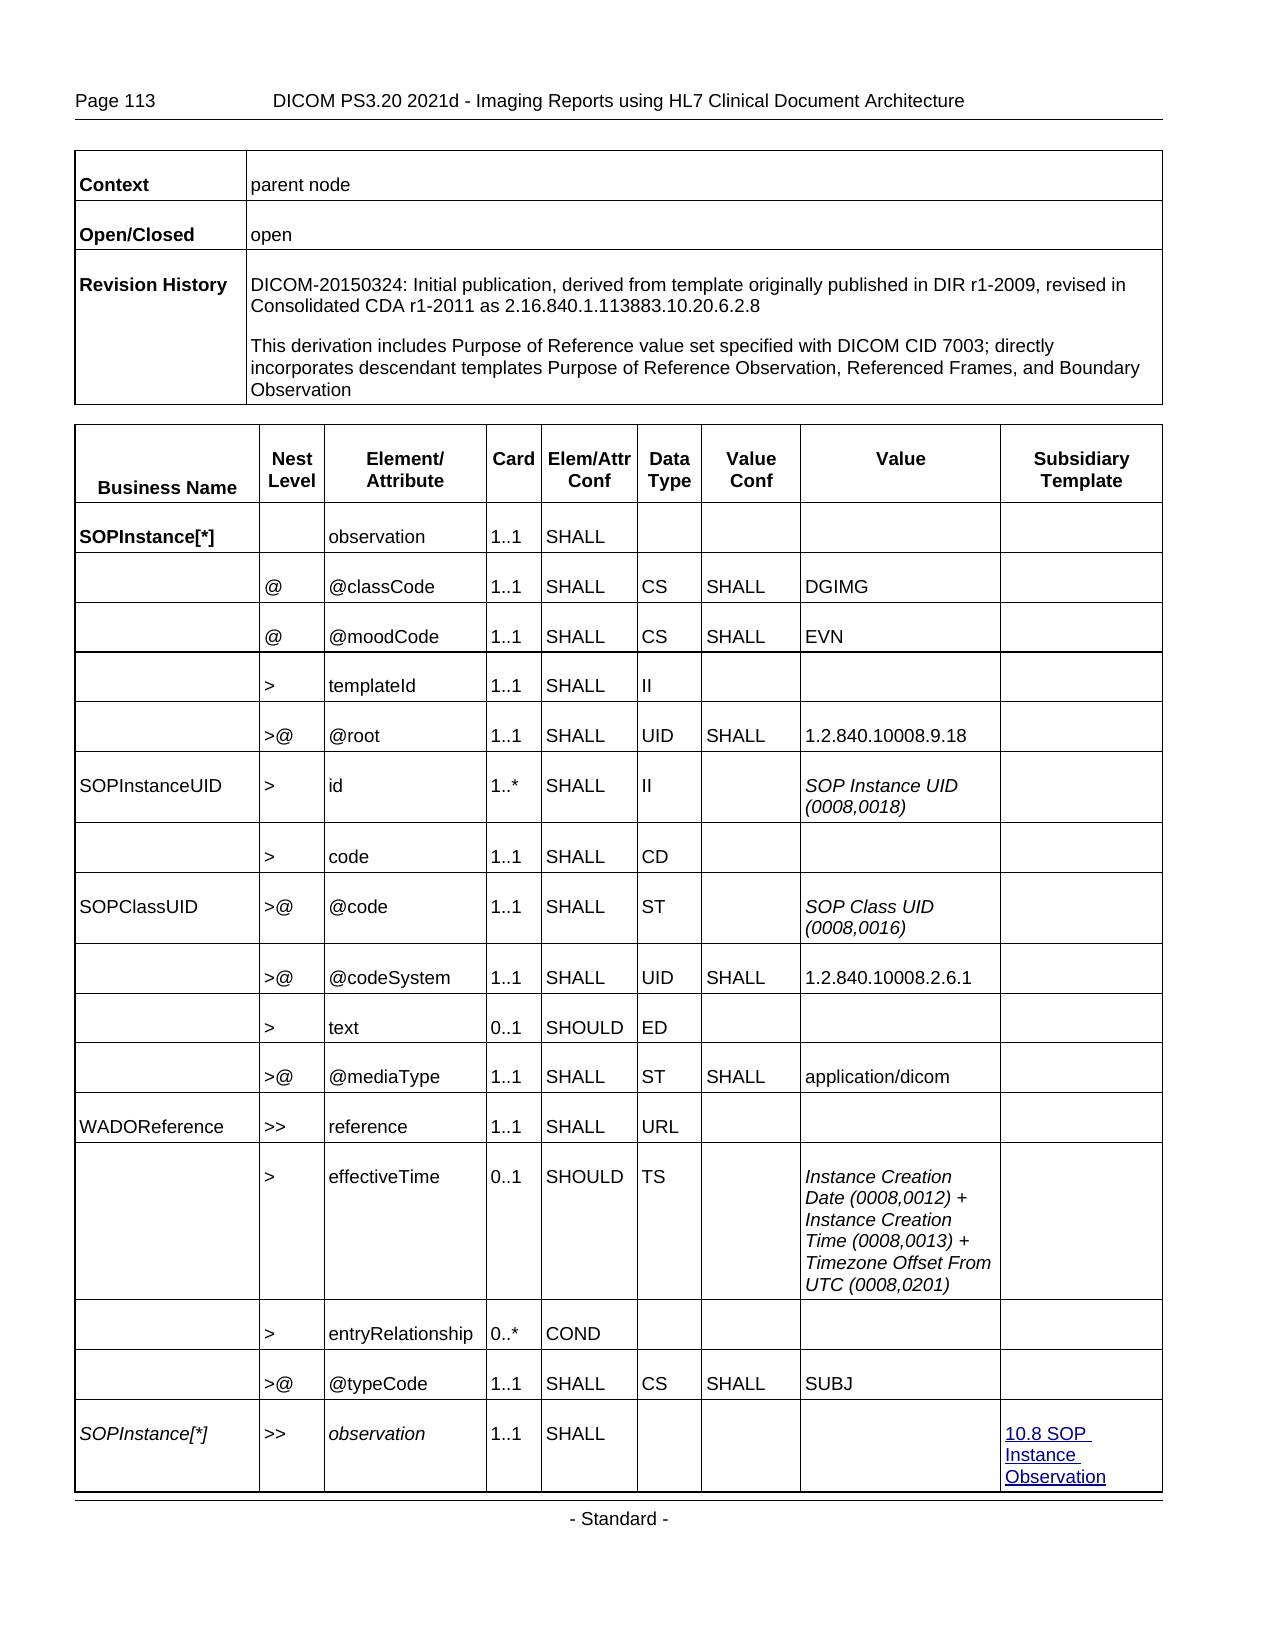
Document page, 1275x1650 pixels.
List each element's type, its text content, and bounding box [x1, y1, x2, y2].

table_cell [801, 994, 1000, 1042]
table_cell [801, 653, 1000, 701]
table_header Business Name [76, 425, 259, 502]
table_cell 1..1 [487, 1350, 541, 1398]
table_cell SOP Instance UID (0008,0018) [801, 752, 1000, 822]
table_cell template​Id [325, 653, 486, 701]
table_cell [702, 1143, 800, 1299]
table_cell DGIMG [801, 553, 1000, 602]
table_cell 0..1 [487, 994, 541, 1042]
table_cell [76, 944, 259, 993]
table_cell [1001, 994, 1162, 1042]
table_cell SOP Class UID (0008,0016) [801, 873, 1000, 943]
table_cell SOPInstance[*] [76, 1400, 259, 1491]
table_cell [801, 1300, 1000, 1349]
table_cell effective​Time [325, 1143, 486, 1299]
table_cell parent node [247, 151, 1162, 200]
table_cell text [325, 994, 486, 1042]
table_cell 1..1 [487, 653, 541, 701]
table_cell [702, 1400, 800, 1491]
table_cell reference [325, 1093, 486, 1142]
table_cell [638, 503, 701, 552]
table_cell CD [638, 823, 701, 872]
table_cell >@ [260, 1350, 324, 1398]
table_cell [638, 1300, 701, 1349]
table_header Elem/Attr Conf [542, 425, 637, 502]
table_cell [702, 873, 800, 943]
table_cell [1001, 873, 1162, 943]
table_cell ED [638, 994, 701, 1042]
table_cell observation [325, 503, 486, 552]
table_cell application/dicom [801, 1043, 1000, 1092]
table_cell EVN [801, 603, 1000, 651]
table_cell >@ [260, 1043, 324, 1092]
table_cell > [260, 752, 324, 822]
table_cell CS [638, 603, 701, 651]
table_cell [702, 752, 800, 822]
table_cell [1001, 1300, 1162, 1349]
table_cell [76, 994, 259, 1042]
table_cell TS [638, 1143, 701, 1299]
table_cell @ [260, 603, 324, 651]
table_header Value [801, 425, 1000, 502]
table_header Value Conf [702, 425, 800, 502]
table_cell [638, 1400, 701, 1491]
table_cell [801, 1093, 1000, 1142]
table_header Data Type [638, 425, 701, 502]
table_cell SUBJ [801, 1350, 1000, 1398]
table_cell @moodCode [325, 603, 486, 651]
table_cell SHOULD [542, 994, 637, 1042]
table_cell Open/Closed [76, 201, 246, 249]
table_cell 1.2.840.10008.2.6.1 [801, 944, 1000, 993]
table_cell SHALL [542, 603, 637, 651]
table_cell entry​Relationship [325, 1300, 486, 1349]
table_cell SHALL [702, 1043, 800, 1092]
table_header Element/​Attribute [325, 425, 486, 502]
table_cell SHOULD [542, 1143, 637, 1299]
table_cell UID [638, 944, 701, 993]
table_cell [76, 702, 259, 751]
table_cell [702, 1093, 800, 1142]
table_cell 10.8 SOP Instance Observation [1001, 1400, 1162, 1491]
table_cell SHALL [542, 503, 637, 552]
table_cell [1001, 752, 1162, 822]
table_cell [76, 653, 259, 701]
table_cell II [638, 752, 701, 822]
table_cell 1..1 [487, 873, 541, 943]
table_cell [1001, 1350, 1162, 1398]
table_cell 1..1 [487, 702, 541, 751]
table_cell SHALL [542, 944, 637, 993]
table_cell @mediaType [325, 1043, 486, 1092]
table_cell >> [260, 1400, 324, 1491]
table_cell 1..* [487, 752, 541, 822]
table_cell > [260, 823, 324, 872]
table_cell SOPInstance[*] [76, 503, 259, 552]
table_cell SHALL [702, 1350, 800, 1398]
table_cell Revision History [76, 250, 246, 404]
table_cell @code [325, 873, 486, 943]
table_cell @ [260, 553, 324, 602]
table_cell [76, 1143, 259, 1299]
table_cell CS [638, 1350, 701, 1398]
table_cell COND [542, 1300, 637, 1349]
table_cell CS [638, 553, 701, 602]
table_cell 1..1 [487, 553, 541, 602]
table_cell SHALL [542, 873, 637, 943]
table_cell SHALL [542, 1400, 637, 1491]
table_cell SHALL [702, 553, 800, 602]
table_cell ST [638, 873, 701, 943]
table_cell >@ [260, 873, 324, 943]
table_cell [76, 553, 259, 602]
table_cell [702, 653, 800, 701]
table_cell [76, 1300, 259, 1349]
table_cell [76, 1043, 259, 1092]
table_cell [76, 823, 259, 872]
table_cell [1001, 603, 1162, 651]
table_cell ST [638, 1043, 701, 1092]
table_cell [1001, 1043, 1162, 1092]
table_cell SHALL [542, 1043, 637, 1092]
table_cell [1001, 944, 1162, 993]
table_cell [260, 503, 324, 552]
table_cell @codeSystem [325, 944, 486, 993]
table_cell [1001, 653, 1162, 701]
table_cell [1001, 503, 1162, 552]
table_cell [76, 1350, 259, 1398]
table_header Card [487, 425, 541, 502]
table_cell URL [638, 1093, 701, 1142]
table_cell 1.2.840.10008.9.18 [801, 702, 1000, 751]
table_cell > [260, 653, 324, 701]
table_cell SHALL [542, 553, 637, 602]
table_cell observation [325, 1400, 486, 1491]
table_cell II [638, 653, 701, 701]
table_cell > [260, 1300, 324, 1349]
table_cell 1..1 [487, 603, 541, 651]
table_cell SHALL [542, 653, 637, 701]
table_cell 0..1 [487, 1143, 541, 1299]
table_cell @classCode [325, 553, 486, 602]
table_header Nest Level [260, 425, 324, 502]
table_cell [702, 503, 800, 552]
table_cell SHALL [542, 1093, 637, 1142]
table_cell id [325, 752, 486, 822]
table_cell [1001, 1093, 1162, 1142]
table_cell Instance Creation Date (0008,0012) + Instance Creation Time (0008,0013) + Timezone Offset From UTC (0008,0201) [801, 1143, 1000, 1299]
table_cell [1001, 702, 1162, 751]
table_cell 1..1 [487, 1093, 541, 1142]
table_cell @typeCode [325, 1350, 486, 1398]
table_cell 1..1 [487, 1043, 541, 1092]
table_cell SHALL [542, 752, 637, 822]
table_cell Context [76, 151, 246, 200]
table_cell SHALL [542, 702, 637, 751]
table_cell SHALL [542, 1350, 637, 1398]
table_cell UID [638, 702, 701, 751]
table_cell >@ [260, 944, 324, 993]
table_cell 1..1 [487, 1400, 541, 1491]
table_cell [702, 994, 800, 1042]
table_cell [702, 1300, 800, 1349]
table_cell > [260, 994, 324, 1042]
table_cell @root [325, 702, 486, 751]
table_cell 1..1 [487, 823, 541, 872]
table_cell SHALL [702, 702, 800, 751]
table_cell SOPClass​UID [76, 873, 259, 943]
table_cell [801, 1400, 1000, 1491]
table_header Subsidiary Template [1001, 425, 1162, 502]
table_cell 0..* [487, 1300, 541, 1349]
table_cell DICOM-20150324: Initial publication, derived from template originally published in DIR r1-2009, revised in Consolidated CDA r1-2011 as 2.16.840.1.113883.10.20.6.2.8 This derivation includes Purpose of Reference value set specified with DICOM CID 7003; directly incorporates descendant templates Purpose of Reference Observation, Referenced Frames, and Boundary Observation [247, 250, 1162, 404]
table_cell open [247, 201, 1162, 249]
table_cell [1001, 1143, 1162, 1299]
table_cell [1001, 553, 1162, 602]
table_cell SHALL [702, 603, 800, 651]
table_cell SHALL [702, 944, 800, 993]
table_cell [76, 603, 259, 651]
table_cell >> [260, 1093, 324, 1142]
table_cell [801, 503, 1000, 552]
table_cell code [325, 823, 486, 872]
table_cell SHALL [542, 823, 637, 872]
table_cell [801, 823, 1000, 872]
table_cell [1001, 823, 1162, 872]
table_cell WADOReference [76, 1093, 259, 1142]
table_cell > [260, 1143, 324, 1299]
table_cell [702, 823, 800, 872]
table_cell SOPInstance​UID [76, 752, 259, 822]
table_cell >@ [260, 702, 324, 751]
table_cell 1..1 [487, 503, 541, 552]
table_cell 1..1 [487, 944, 541, 993]
